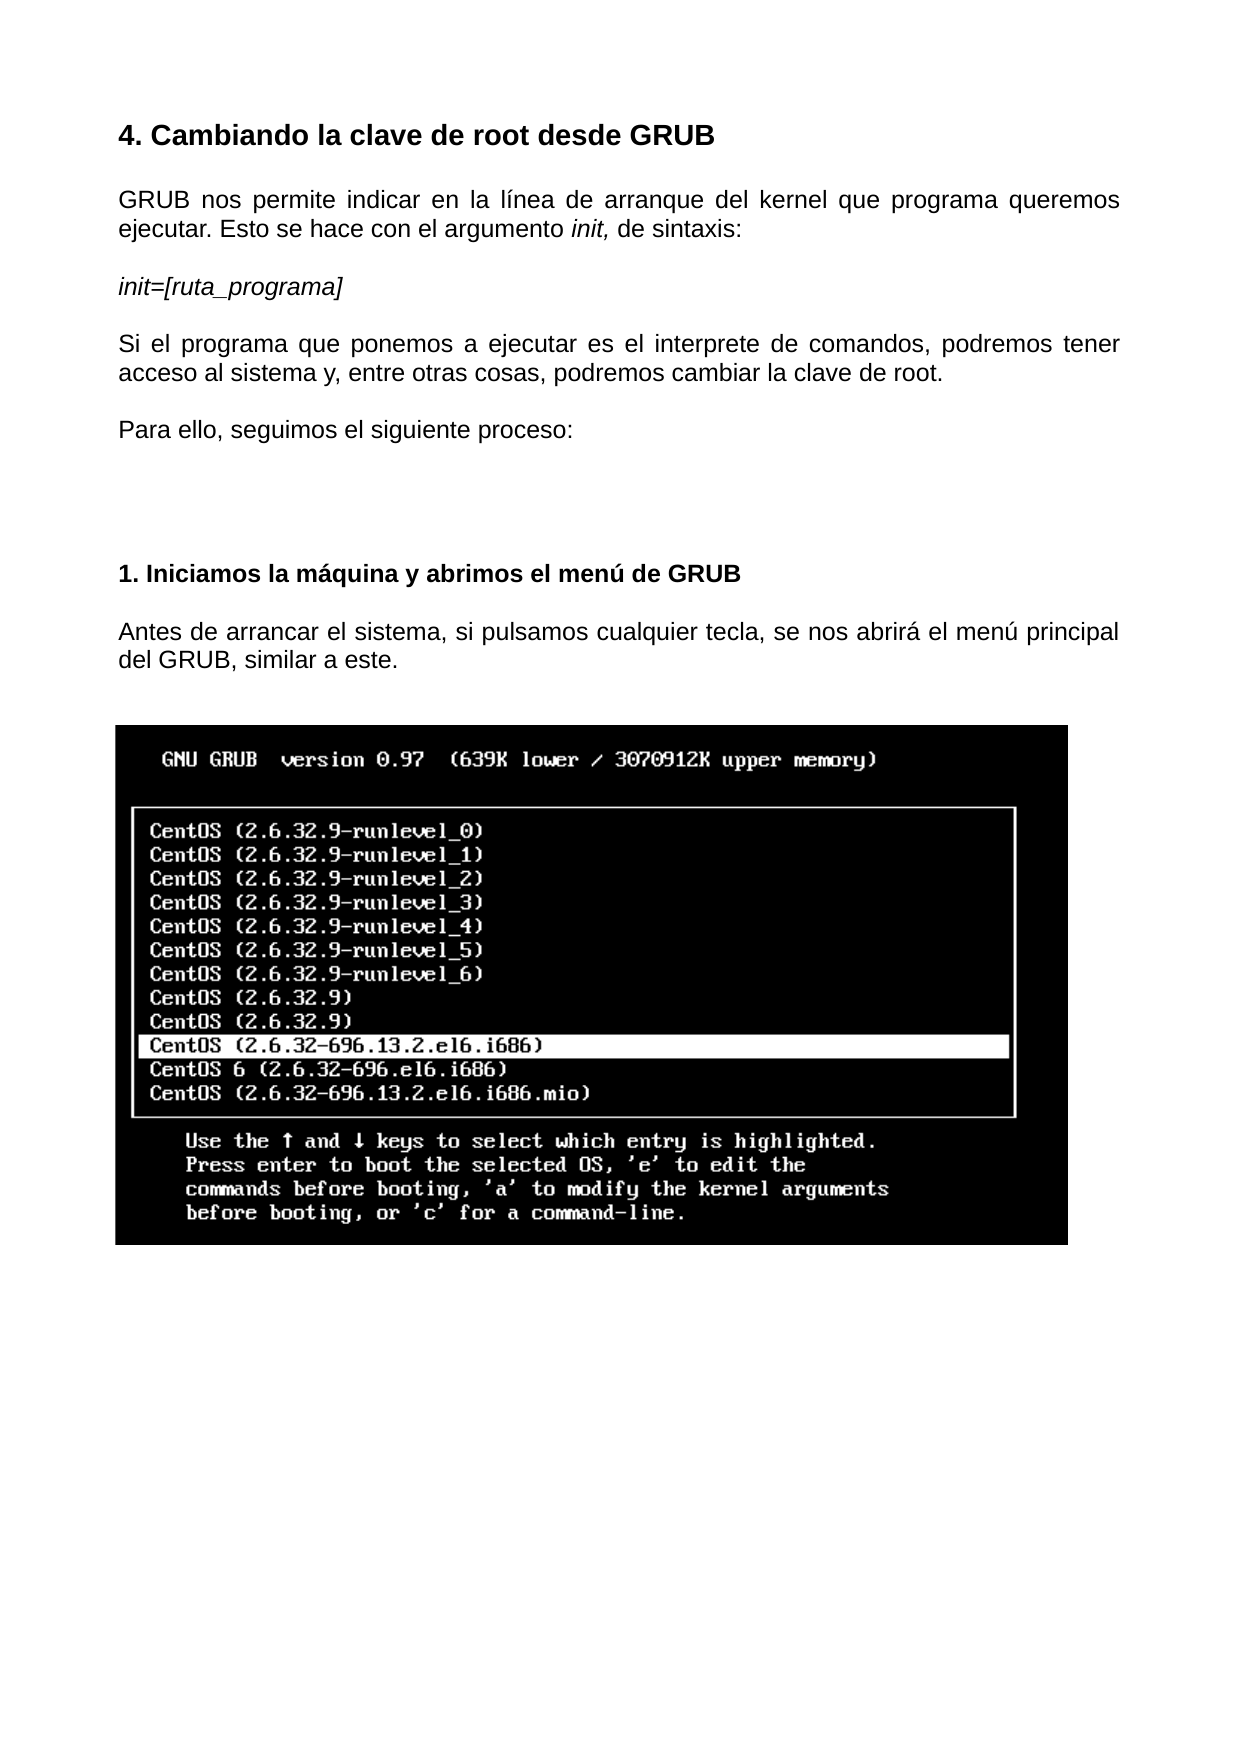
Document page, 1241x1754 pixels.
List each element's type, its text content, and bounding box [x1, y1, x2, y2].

text 1. Iniciamos la máquina y abrimos el menú de GRUB [118, 559, 1122, 588]
text Si el programa que ponemos a ejecutar es el interprete de comandos, podremos tener acceso al sistema y, entre otras cosas, podremos cambiar la clave de root. [118, 329, 1122, 386]
text 4. Cambiando la clave de root desde GRUB [118, 118, 1122, 152]
text Para ello, seguimos el siguiente proceso: [118, 415, 1122, 444]
text Antes de arrancar el sistema, si pulsamos cualquier tecla, se nos abrirá el menú principal del GRUB, similar a este. [118, 616, 1122, 674]
text GRUB nos permite indicar en la línea de arranque del kernel que programa queremos ejecutar. Esto se hace con el argumento init, de sintaxis: [118, 185, 1122, 243]
picture [115, 725, 1068, 1245]
text init=[ruta_programa] [118, 271, 1122, 300]
